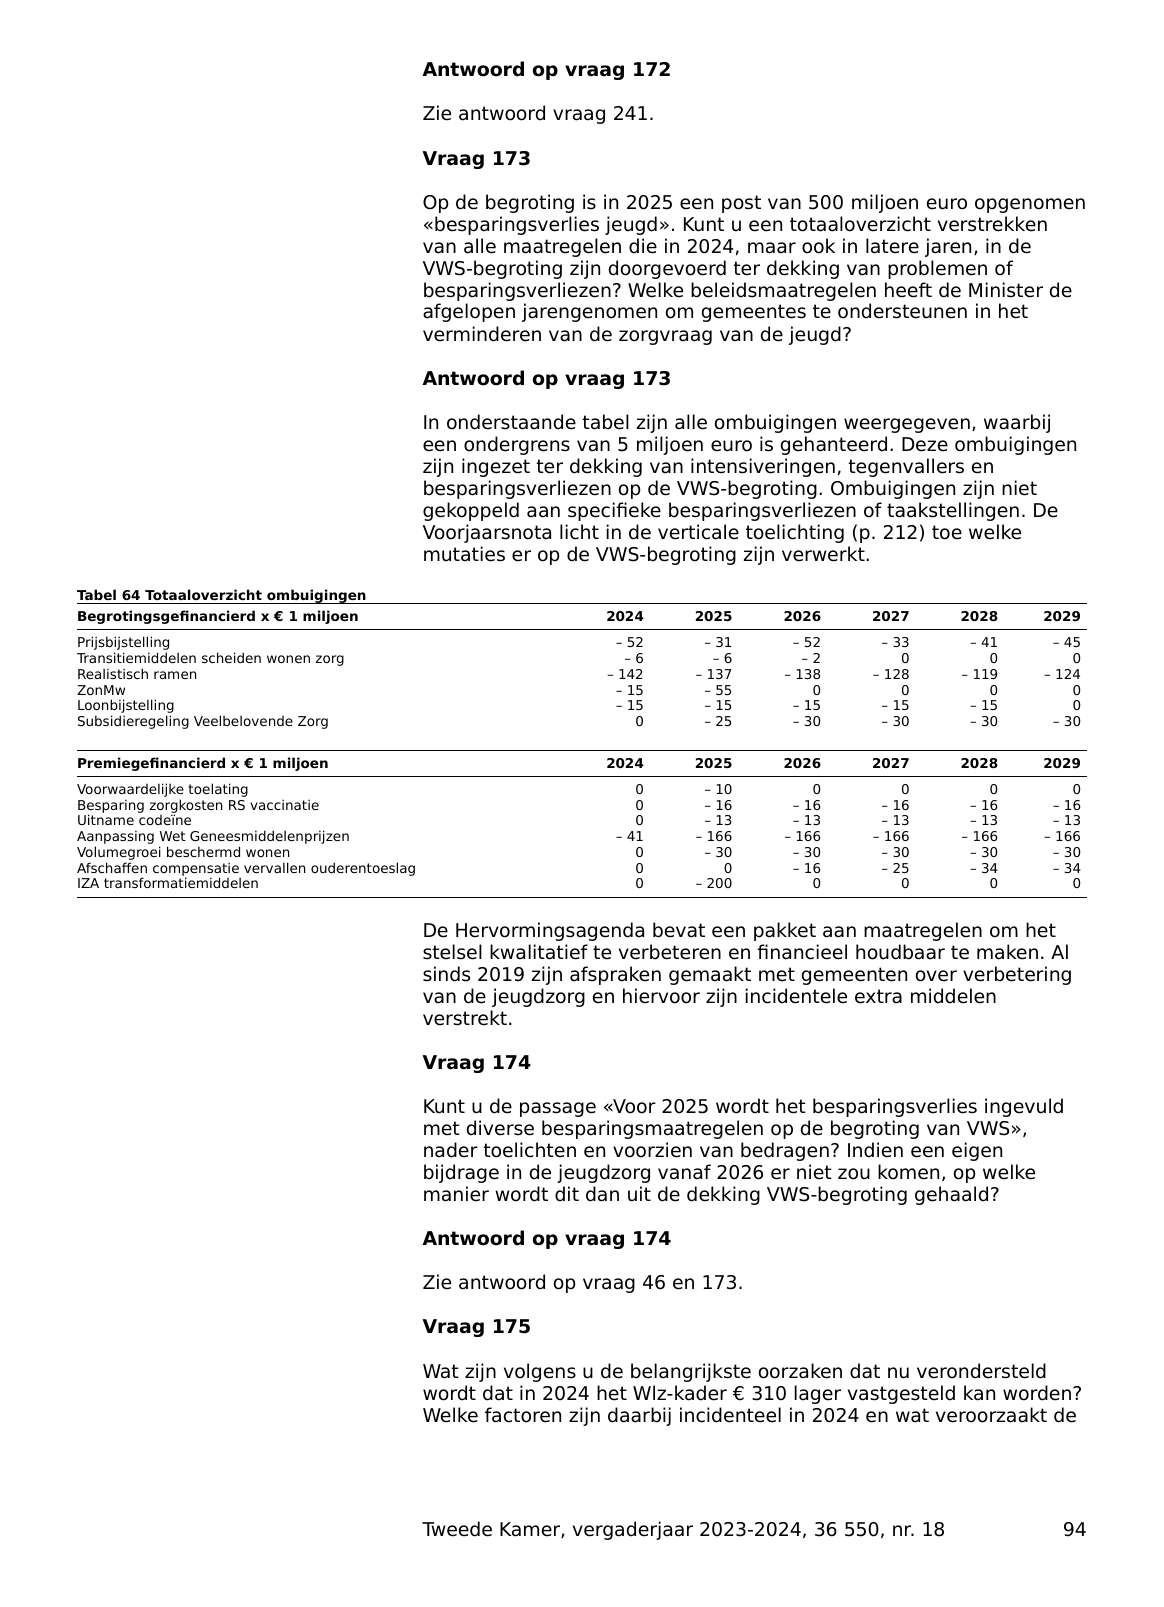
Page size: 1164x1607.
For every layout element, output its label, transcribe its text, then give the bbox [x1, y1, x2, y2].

table_cell – 13 [650, 813, 738, 829]
table_cell 0 [1004, 682, 1087, 698]
table_cell – 15 [738, 698, 827, 714]
table_cell Premiegefinancierd x € 1 miljoen [77, 751, 561, 776]
table_cell – 166 [1004, 829, 1087, 845]
table_cell 0 [915, 651, 1004, 667]
table_cell – 166 [915, 829, 1004, 845]
table_cell – 30 [915, 714, 1004, 729]
table_cell 0 [1004, 651, 1087, 667]
table_cell – 124 [1004, 667, 1087, 682]
table_cell – 16 [650, 798, 738, 813]
table_cell – 16 [827, 798, 915, 813]
table_cell 0 [561, 813, 649, 829]
table_cell 0 [650, 860, 738, 876]
table_cell – 25 [827, 860, 915, 876]
subtitle Vraag 174 [422, 1052, 1087, 1074]
table_cell 2026 [738, 604, 827, 629]
table_cell – 30 [827, 845, 915, 860]
table_cell [561, 730, 649, 750]
table_cell 0 [1004, 876, 1087, 897]
table_cell – 10 [650, 777, 738, 797]
table_cell Begrotingsgefinancierd x € 1 miljoen [77, 604, 561, 629]
table_cell – 41 [561, 829, 649, 845]
subtitle Antwoord op vraag 174 [422, 1228, 1087, 1250]
table_cell – 15 [561, 698, 649, 714]
subtitle Antwoord op vraag 172 [422, 59, 1087, 81]
subtitle Vraag 173 [422, 147, 1087, 169]
table_cell – 13 [827, 813, 915, 829]
table_cell 0 [738, 682, 827, 698]
table_cell – 15 [650, 698, 738, 714]
table_cell [738, 730, 827, 750]
table_cell – 13 [1004, 813, 1087, 829]
table_cell 2024 [561, 604, 649, 629]
table_cell 0 [561, 845, 649, 860]
table_cell – 25 [650, 714, 738, 729]
text Op de begroting is in 2025 een post van 500 miljoen euro opgenomen «besparingsverlies jeugd». Kunt u een totaaloverzicht verstrekken van alle maatregelen die in 2024, maar ook in latere jaren, in de VWS-begroting zijn doorgevoerd ter dekking van problemen of besparingsverliezen? Welke beleidsmaatregelen heeft de Minister de afgelopen jarengenomen om gemeentes te ondersteunen in het verminderen van de zorgvraag van de jeugd? [422, 192, 1087, 345]
table_cell – 166 [738, 829, 827, 845]
table_cell Subsidieregeling Veelbelovende Zorg [77, 714, 561, 729]
table_cell Volumegroei beschermd wonen [77, 845, 561, 860]
table_cell Realistisch ramen [77, 667, 561, 682]
table_cell – 128 [827, 667, 915, 682]
table_cell – 138 [738, 667, 827, 682]
table_cell – 52 [738, 630, 827, 651]
table_cell – 34 [1004, 860, 1087, 876]
table_cell – 30 [1004, 845, 1087, 860]
table_cell 2026 [738, 751, 827, 776]
table_cell – 13 [915, 813, 1004, 829]
table_cell – 15 [827, 698, 915, 714]
table_cell Uitname codeïne [77, 813, 561, 829]
table_cell IZA transformatiemiddelen [77, 876, 561, 897]
table_cell – 30 [738, 845, 827, 860]
table_cell – 6 [561, 651, 649, 667]
table_cell – 16 [915, 798, 1004, 813]
table_cell – 33 [827, 630, 915, 651]
text Kunt u de passage «Voor 2025 wordt het besparingsverlies ingevuld met diverse besparingsmaatregelen op de begroting van VWS», nader toelichten en voorzien van bedragen? Indien een eigen bijdrage in de jeugdzorg vanaf 2026 er niet zou komen, op welke manier wordt dit dan uit de dekking VWS-begroting gehaald? [422, 1096, 1087, 1206]
table_cell – 142 [561, 667, 649, 682]
table_cell 2027 [827, 751, 915, 776]
text Wat zijn volgens u de belangrijkste oorzaken dat nu verondersteld wordt dat in 2024 het Wlz-kader € 310 lager vastgesteld kan worden? Welke factoren zijn daarbij incidenteel in 2024 en wat veroorzaakt de [422, 1361, 1087, 1427]
table_cell [650, 730, 738, 750]
table_cell Afschaffen compensatie vervallen ouderentoeslag [77, 860, 561, 876]
table_cell Loonbijstelling [77, 698, 561, 714]
table_cell – 119 [915, 667, 1004, 682]
table_cell [915, 730, 1004, 750]
table_cell – 41 [915, 630, 1004, 651]
text In onderstaande tabel zijn alle ombuigingen weergegeven, waarbij een ondergrens van 5 miljoen euro is gehanteerd. Deze ombuigingen zijn ingezet ter dekking van intensiveringen, tegenvallers en besparingsverliezen op de VWS-begroting. Ombuigingen zijn niet gekoppeld aan specifieke besparingsverliezen of taakstellingen. De Voorjaarsnota licht in de verticale toelichting (p. 212) toe welke mutaties er op de VWS-begroting zijn verwerkt. [422, 412, 1087, 566]
table_cell 0 [827, 651, 915, 667]
table_cell 0 [915, 777, 1004, 797]
table_cell 0 [1004, 698, 1087, 714]
table_cell 0 [561, 860, 649, 876]
table_cell 2025 [650, 604, 738, 629]
table_cell – 13 [738, 813, 827, 829]
table_cell – 200 [650, 876, 738, 897]
table_cell – 30 [915, 845, 1004, 860]
table_cell 2028 [915, 604, 1004, 629]
table_cell – 45 [1004, 630, 1087, 651]
table_cell – 31 [650, 630, 738, 651]
table_cell 0 [827, 876, 915, 897]
text Zie antwoord vraag 241. [422, 103, 1087, 125]
table_cell – 16 [738, 798, 827, 813]
table_cell 0 [915, 876, 1004, 897]
table_cell 0 [561, 777, 649, 797]
table_cell 0 [738, 876, 827, 897]
table_cell Aanpassing Wet Geneesmiddelenprijzen [77, 829, 561, 845]
table_cell Besparing zorgkosten RS vaccinatie [77, 798, 561, 813]
subtitle Antwoord op vraag 173 [422, 368, 1087, 389]
table_cell [827, 730, 915, 750]
table_cell 0 [738, 777, 827, 797]
table_cell – 15 [561, 682, 649, 698]
table_cell – 30 [827, 714, 915, 729]
table_cell 0 [915, 682, 1004, 698]
table_cell 2028 [915, 751, 1004, 776]
table_cell [1004, 730, 1087, 750]
table_cell [77, 730, 561, 750]
table_cell Voorwaardelijke toelating [77, 777, 561, 797]
table_cell – 166 [827, 829, 915, 845]
table_cell 0 [827, 682, 915, 698]
table_cell 0 [1004, 777, 1087, 797]
table_cell ZonMw [77, 682, 561, 698]
table_cell – 2 [738, 651, 827, 667]
table_cell – 16 [1004, 798, 1087, 813]
text De Hervormingsagenda bevat een pakket aan maatregelen om het stelsel kwalitatief te verbeteren en financieel houdbaar te maken. Al sinds 2019 zijn afspraken gemaakt met gemeenten over verbetering van de jeugdzorg en hiervoor zijn incidentele extra middelen verstrekt. [422, 920, 1087, 1030]
table_cell – 30 [738, 714, 827, 729]
table_cell – 166 [650, 829, 738, 845]
table_cell 2029 [1004, 604, 1087, 629]
table_cell 0 [561, 876, 649, 897]
table_cell – 6 [650, 651, 738, 667]
table_cell – 30 [650, 845, 738, 860]
table_cell 2029 [1004, 751, 1087, 776]
table_cell Prijsbijstelling [77, 630, 561, 651]
table_header Tabel 64 Totaaloverzicht ombuigingen [77, 588, 1087, 603]
table_cell 2027 [827, 604, 915, 629]
text Zie antwoord op vraag 46 en 173. [422, 1272, 1087, 1294]
table_cell – 16 [738, 860, 827, 876]
table_cell 0 [561, 798, 649, 813]
table_cell – 52 [561, 630, 649, 651]
table_cell – 137 [650, 667, 738, 682]
table_cell 0 [561, 714, 649, 729]
table_cell – 34 [915, 860, 1004, 876]
table_cell – 30 [1004, 714, 1087, 729]
table_cell 2024 [561, 751, 649, 776]
subtitle Vraag 175 [422, 1316, 1087, 1338]
table_cell Transitiemiddelen scheiden wonen zorg [77, 651, 561, 667]
table_cell – 15 [915, 698, 1004, 714]
table_cell 0 [827, 777, 915, 797]
table_cell – 55 [650, 682, 738, 698]
table_cell 2025 [650, 751, 738, 776]
